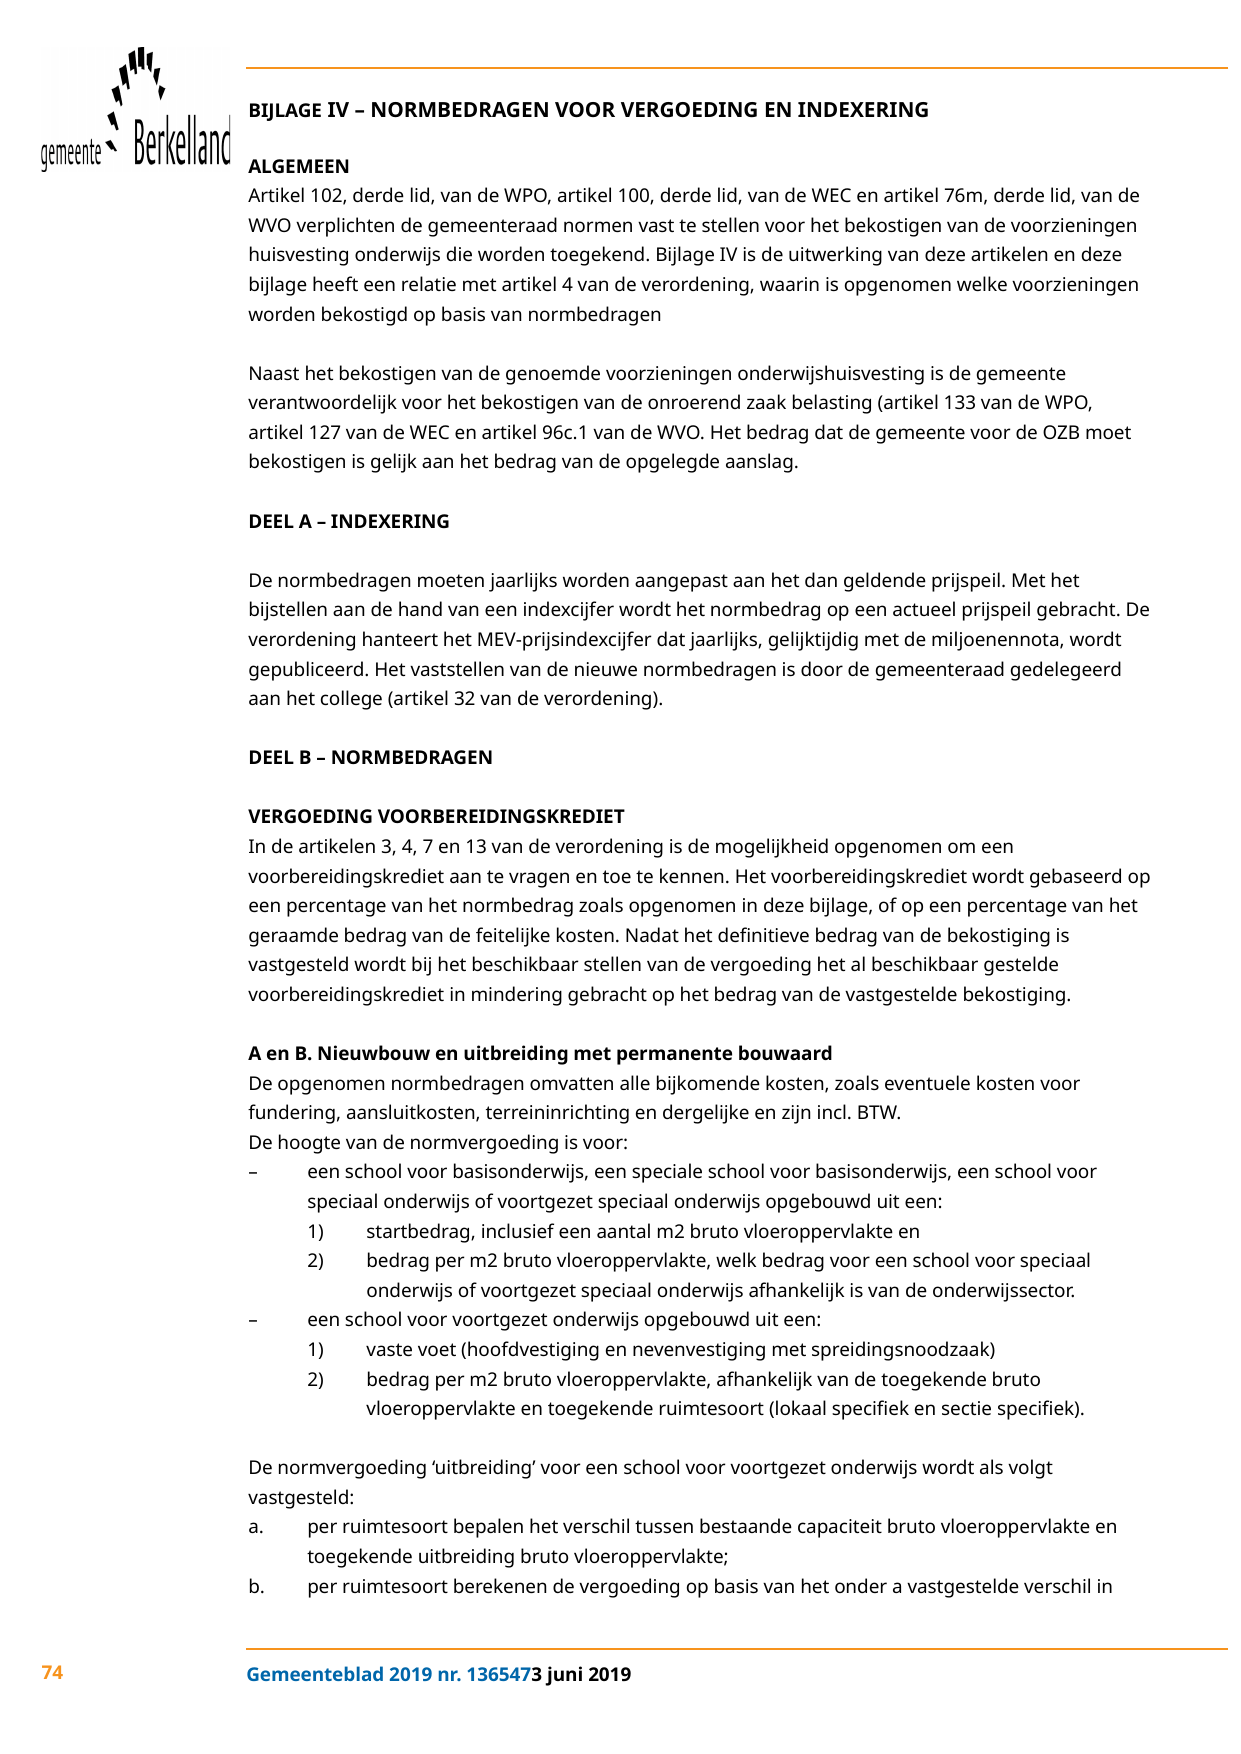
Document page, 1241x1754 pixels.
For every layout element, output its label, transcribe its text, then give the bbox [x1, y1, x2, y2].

picture [41, 47, 231, 172]
list vaste voet (hoofdvestiging en nevenvestiging met spreidingsnoodzaak) [307, 1336, 1152, 1362]
text De normbedragen moeten jaarlijks worden aangepast aan het dan geldende prijspeil. Met het bijstellen aan de hand van een indexcijfer wordt het normbedrag op een actueel prijspeil gebracht. De verordening hanteert het MEV-prijsindexcijfer dat jaarlijks, gelijktijdig met de miljoenennota, wordt gepubliceerd. Het vaststellen van de nieuwe normbedragen is door de gemeenteraad gedelegeerd aan het college (artikel 32 van de verordening). [248, 567, 1152, 711]
list bedrag per m2 bruto vloeroppervlakte, afhankelijk van de toegekende bruto vloeroppervlakte en toegekende ruimtesoort (lokaal specifiek en sectie specifiek). [307, 1366, 1152, 1421]
list bedrag per m2 bruto vloeroppervlakte, welk bedrag voor een school voor speciaal onderwijs of voortgezet speciaal onderwijs afhankelijk is van de onderwijssector. [307, 1247, 1152, 1303]
text DEEL B – NORMBEDRAGEN [248, 744, 1152, 770]
text BIJLAGE IV – NORMBEDRAGEN VOOR VERGOEDING EN INDEXERING [248, 95, 1152, 123]
text DEEL A – INDEXERING [248, 508, 1152, 534]
list per ruimtesoort berekenen de vergoeding op basis van het onder a vastgestelde verschil in [248, 1573, 1152, 1599]
text ALGEMEEN [248, 153, 1152, 179]
text Naast het bekostigen van de genoemde voorzieningen onderwijshuisvesting is de gemeente verantwoordelijk voor het bekostigen van de onroerend zaak belasting (artikel 133 van de WPO, artikel 127 van de WEC en artikel 96c.1 van de WVO. Het bedrag dat de gemeente voor de OZB moet bekostigen is gelijk aan het bedrag van de opgelegde aanslag. [248, 360, 1152, 474]
text De normvergoeding ‘uitbreiding’ voor een school voor voortgezet onderwijs wordt als volgt vastgesteld: [248, 1454, 1152, 1510]
list een school voor voortgezet onderwijs opgebouwd uit een: [248, 1307, 1152, 1332]
text Artikel 102, derde lid, van de WPO, artikel 100, derde lid, van de WEC en artikel 76m, derde lid, van de WVO verplichten de gemeenteraad normen vast te stellen voor het bekostigen van de voorzieningen huisvesting onderwijs die worden toegekend. Bijlage IV is de uitwerking van deze artikelen en deze bijlage heeft een relatie met artikel 4 van de verordening, waarin is opgenomen welke voorzieningen worden bekostigd op basis van normbedragen [248, 182, 1152, 327]
list een school voor basisonderwijs, een speciale school voor basisonderwijs, een school voor speciaal onderwijs of voortgezet speciaal onderwijs opgebouwd uit een: [248, 1159, 1152, 1214]
text De opgenomen normbedragen omvatten alle bijkomende kosten, zoals eventuele kosten voor fundering, aansluitkosten, terreininrichting en dergelijke en zijn incl. BTW. [248, 1070, 1152, 1125]
text VERGOEDING VOORBEREIDINGSKREDIET [248, 804, 1152, 829]
list per ruimtesoort bepalen het verschil tussen bestaande capaciteit bruto vloeroppervlakte en toegekende uitbreiding bruto vloeroppervlakte; [248, 1514, 1152, 1569]
text De hoogte van de normvergoeding is voor: [248, 1129, 1152, 1155]
text In de artikelen 3, 4, 7 en 13 van de verordening is de mogelijkheid opgenomen om een voorbereidingskrediet aan te vragen en toe te kennen. Het voorbereidingskrediet wordt gebaseerd op een percentage van het normbedrag zoals opgenomen in deze bijlage, of op een percentage van het geraamde bedrag van de feitelijke kosten. Nadat het definitieve bedrag van de bekostiging is vastgesteld wordt bij het beschikbaar stellen van de vergoeding het al beschikbaar gestelde voorbereidingskrediet in mindering gebracht op het bedrag van de vastgestelde bekostiging. [248, 833, 1152, 1007]
text A en B. Nieuwbouw en uitbreiding met permanente bouwaard [248, 1040, 1152, 1066]
list startbedrag, inclusief een aantal m2 bruto vloeroppervlakte en [307, 1218, 1152, 1244]
